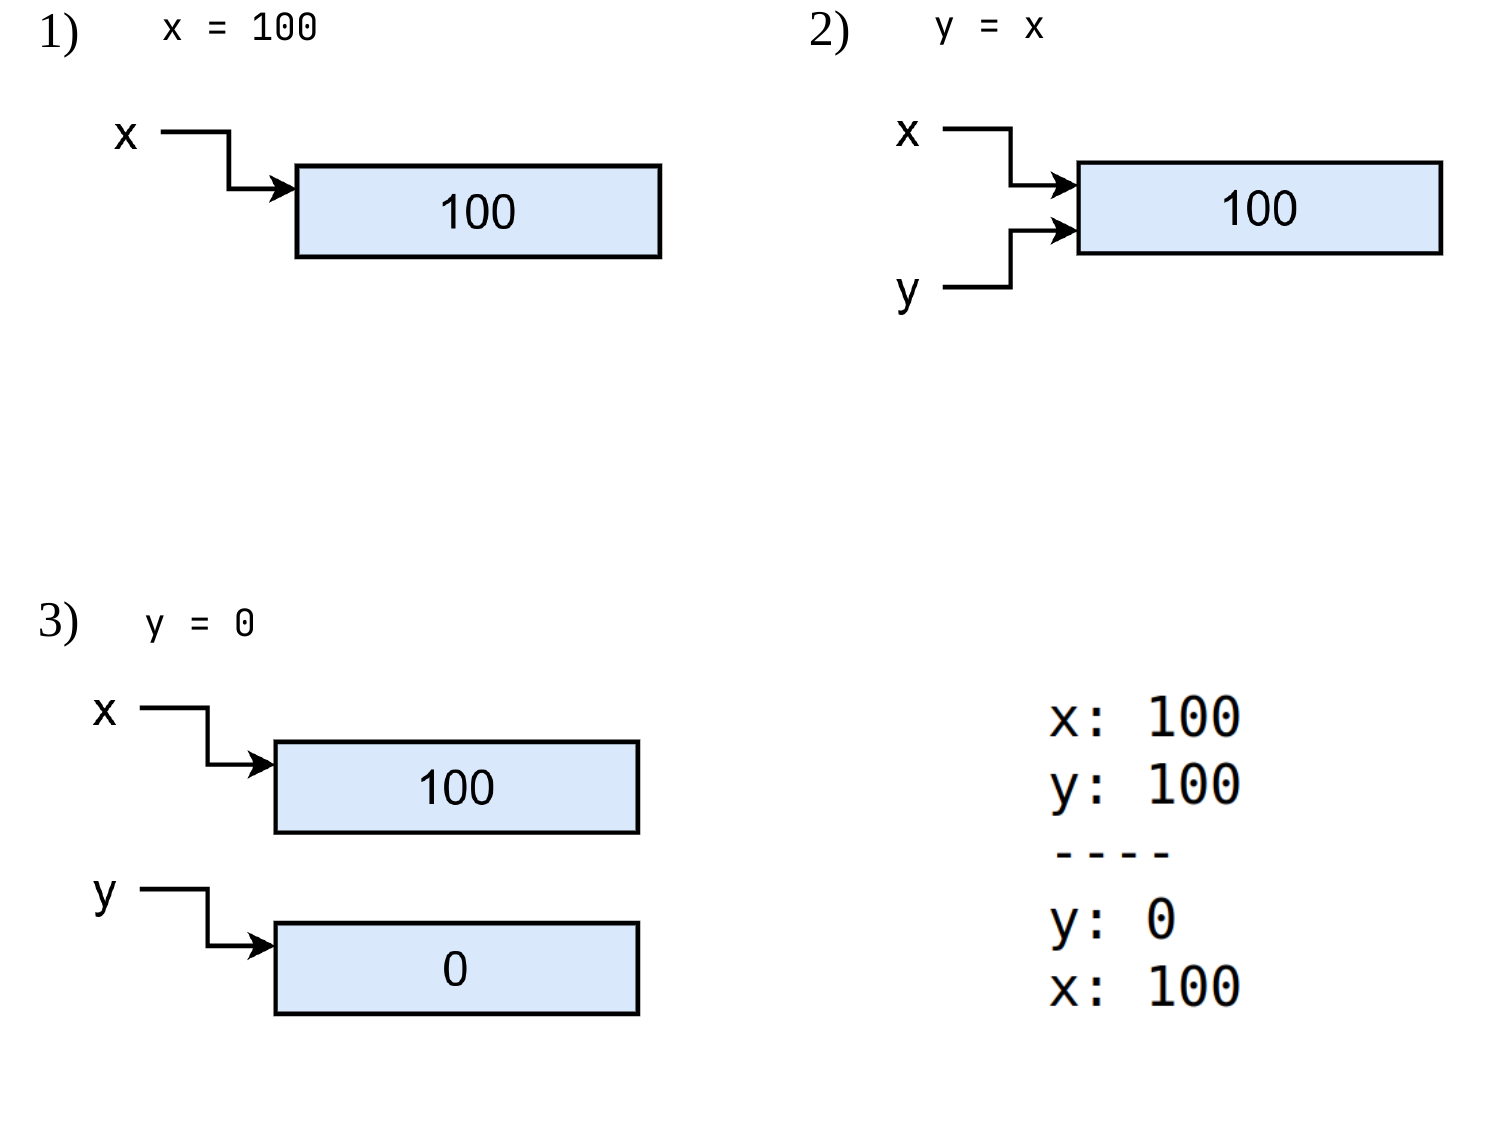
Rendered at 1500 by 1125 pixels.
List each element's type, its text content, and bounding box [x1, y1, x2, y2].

picture [1029, 673, 1264, 1033]
text_box 3) [37, 578, 95, 654]
text_box y = x [933, 0, 1061, 54]
text_box x = 100 [161, 0, 334, 56]
picture [59, 661, 650, 1026]
text_box 2) [809, 0, 866, 64]
picture [80, 85, 672, 269]
text_box y = 0 [143, 591, 272, 652]
text_box 1) [37, 0, 95, 65]
picture [862, 82, 1453, 331]
